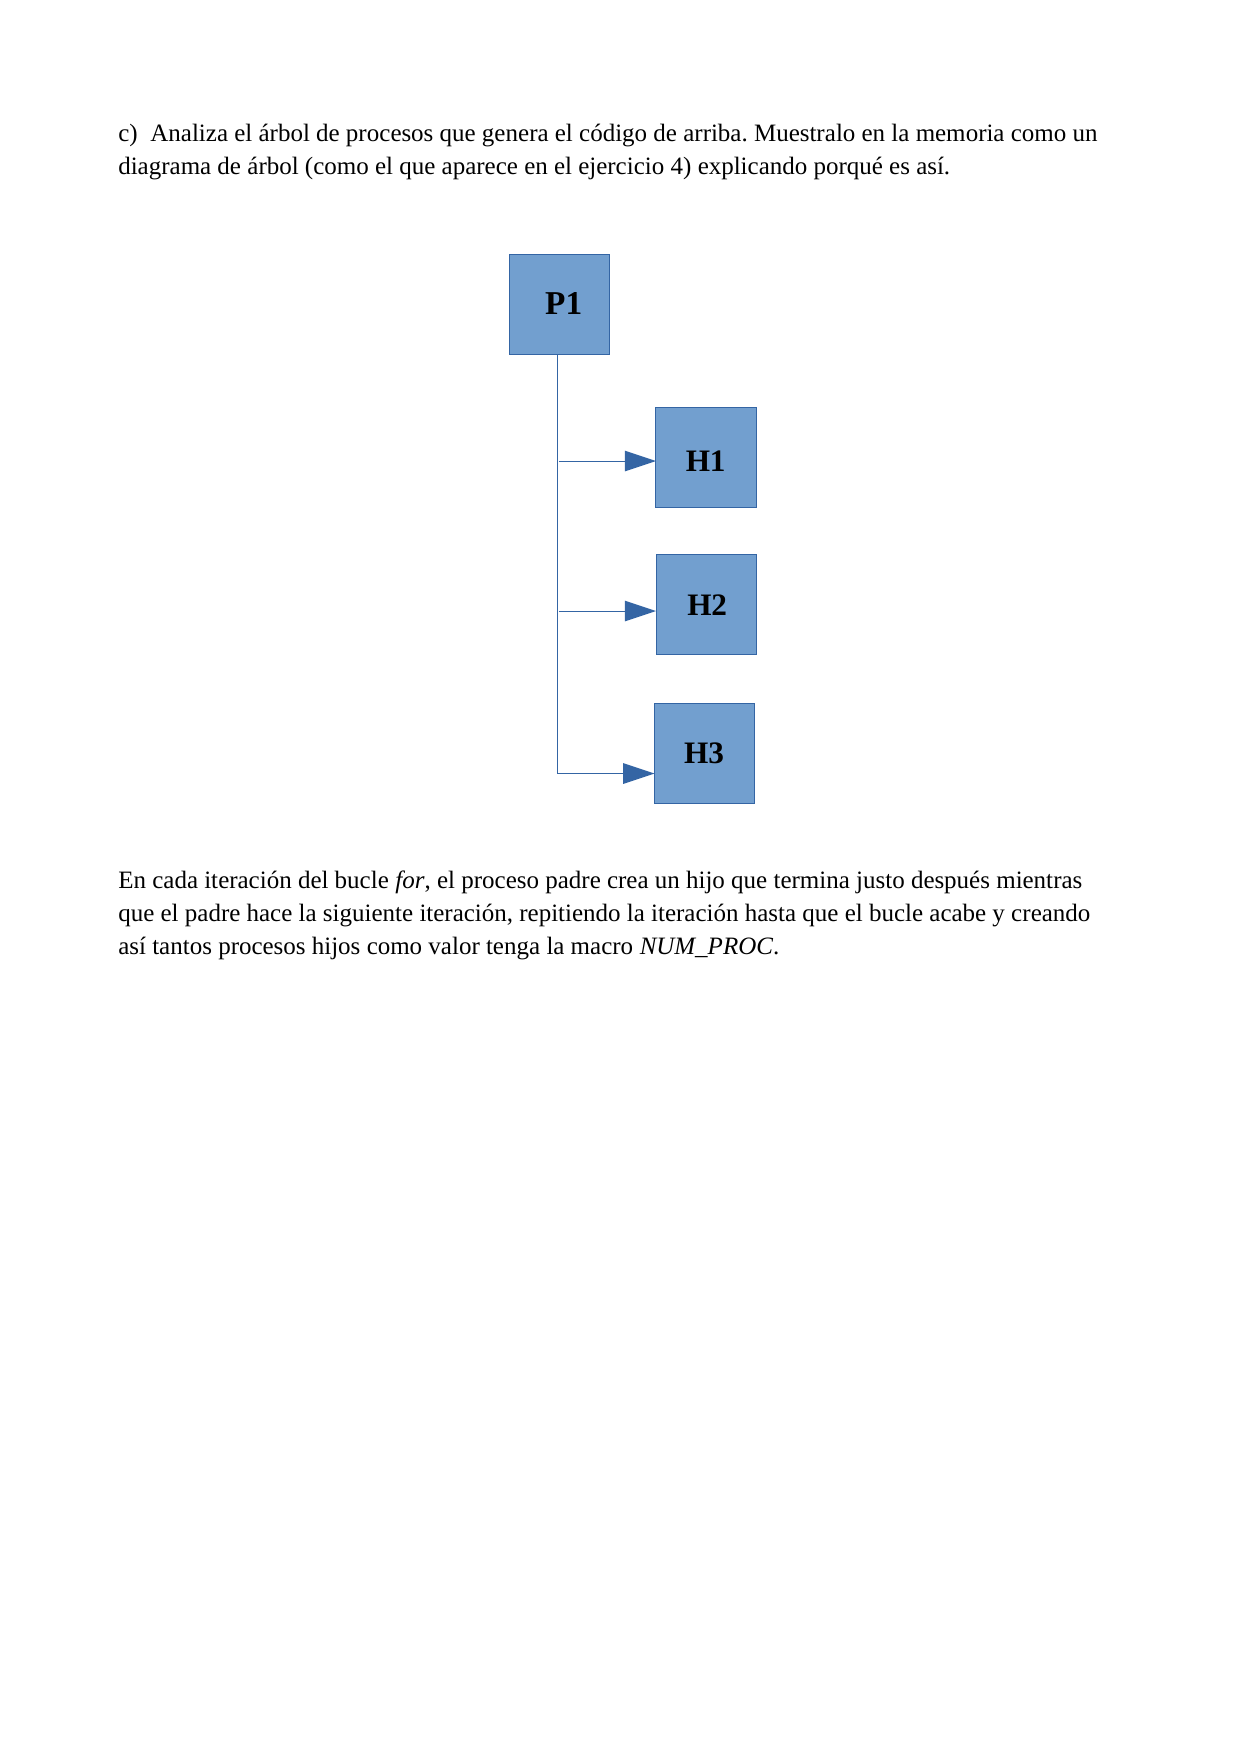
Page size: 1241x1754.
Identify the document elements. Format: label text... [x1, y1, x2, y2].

text En cada iteración del bucle for, el proceso padre crea un hijo que termina justo después mientras que el padre hace la siguiente iteración, repitiendo la iteración hasta que el bucle acabe y creando así tantos procesos hijos como valor tenga la macro NUM_PROC. [118, 865, 1122, 960]
text c) Analiza el árbol de procesos que genera el código de arriba. Muestralo en la memoria como un diagrama de árbol (como el que aparece en el ejercicio 4) explicando porqué es así. [118, 118, 1122, 180]
